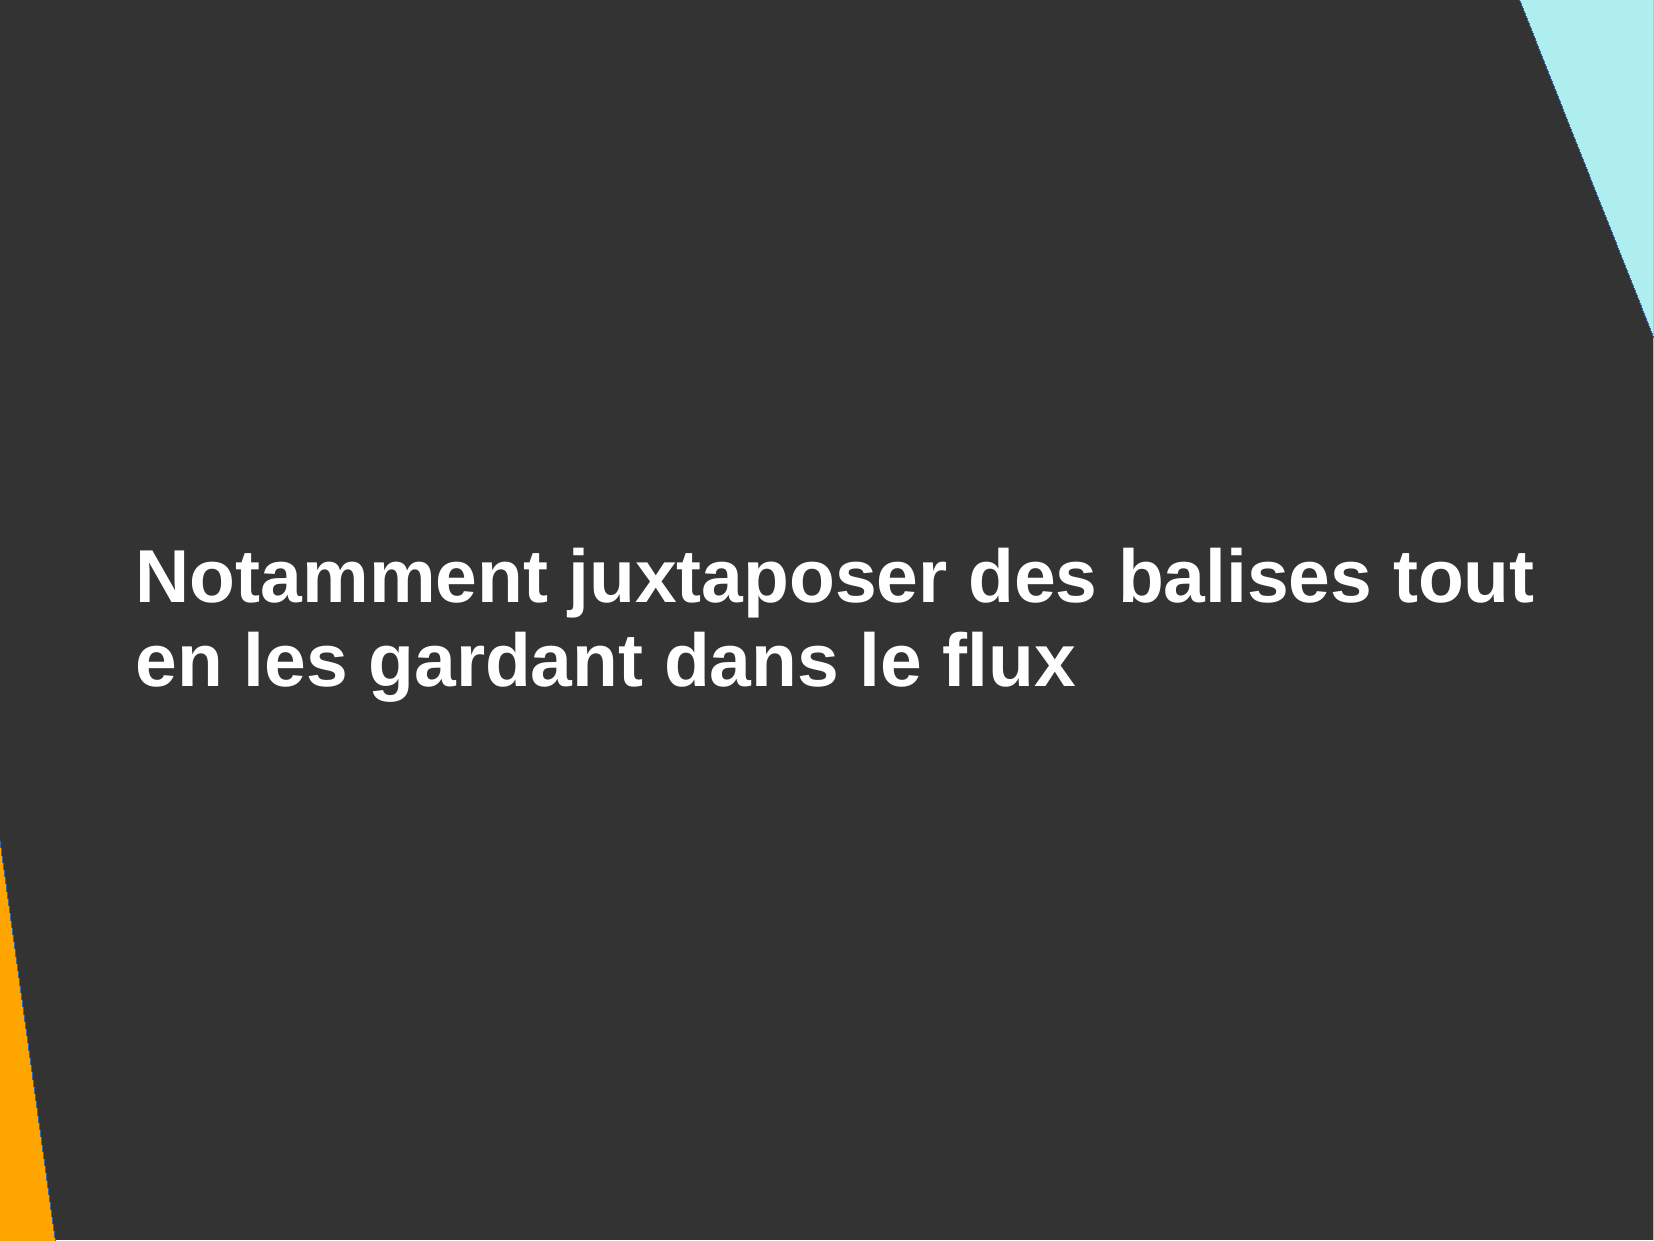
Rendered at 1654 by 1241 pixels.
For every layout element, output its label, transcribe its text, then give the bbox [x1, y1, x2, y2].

text_box [0, 840, 56, 1241]
text_box [1519, 0, 1654, 338]
list Notamment juxtaposer des balises tout en les gardant dans le flux [64, 534, 1589, 706]
